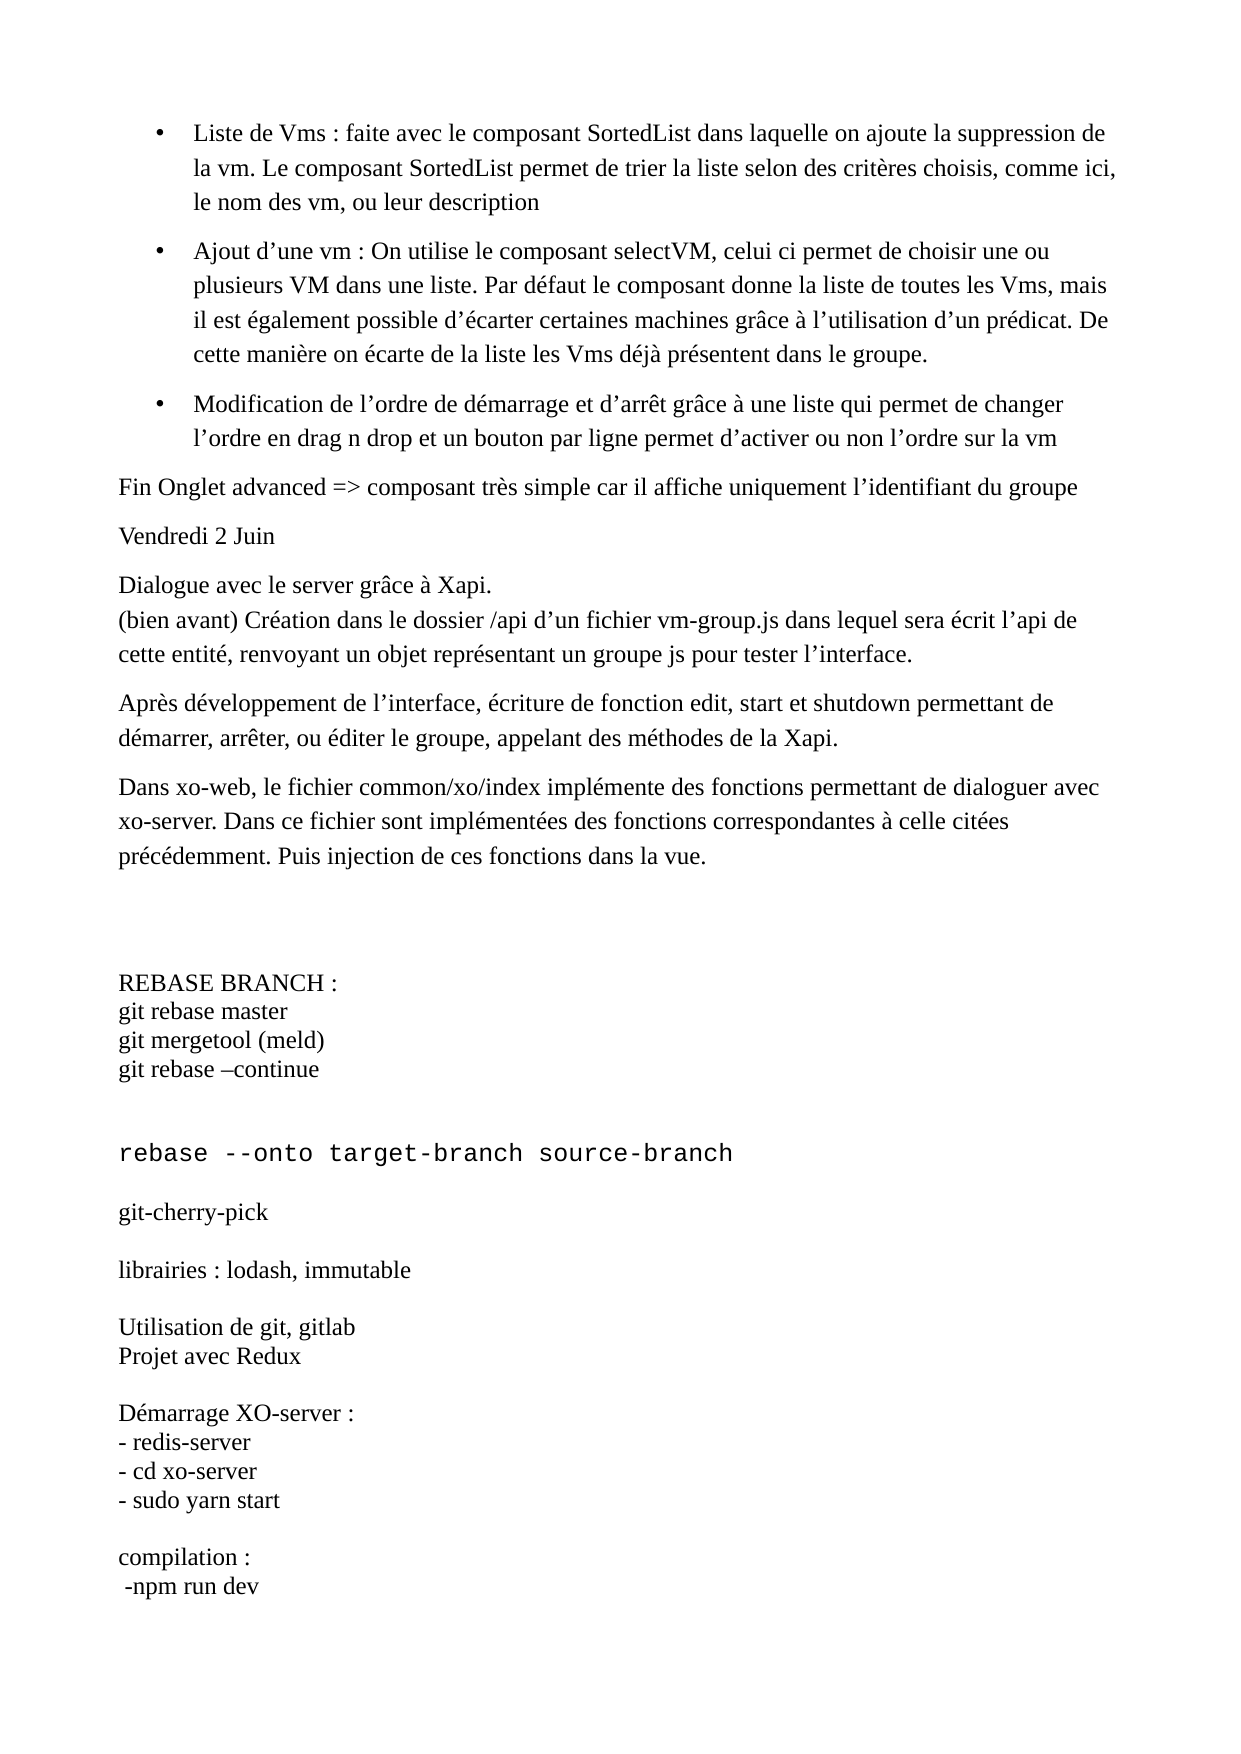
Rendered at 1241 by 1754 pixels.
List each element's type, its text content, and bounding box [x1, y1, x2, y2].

text git mergetool (meld) [118, 1025, 1122, 1054]
text - redis-server [118, 1427, 1122, 1456]
text Vendredi 2 Juin [118, 521, 1122, 550]
text git-cherry-pick [118, 1197, 1122, 1226]
text git rebase –continue [118, 1054, 1122, 1083]
text Après développement de l’interface, écriture de fonction edit, start et shutdown permettant de démarrer, arrêter, ou éditer le groupe, appelant des méthodes de la Xapi. [118, 688, 1122, 752]
text compilation : [118, 1542, 1122, 1571]
text Utilisation de git, gitlab [118, 1312, 1122, 1341]
text Fin Onglet advanced => composant très simple car il affiche uniquement l’identifiant du groupe [118, 472, 1122, 501]
text REBASE BRANCH : [118, 968, 1122, 996]
list Modification de l’ordre de démarrage et d’arrêt grâce à une liste qui permet de changer l’ordre en drag n drop et un bouton par ligne permet d’activer ou non l’ordre sur la vm [156, 389, 1122, 452]
text Projet avec Redux [118, 1341, 1122, 1370]
text rebase --onto target-branch source-branch [118, 1140, 1122, 1168]
text git rebase master [118, 996, 1122, 1025]
text Démarrage XO-server : [118, 1398, 1122, 1427]
text Dialogue avec le server grâce à Xapi. (bien avant) Création dans le dossier /api d’un fichier vm-group.js dans lequel sera écrit l’api de cette entité, renvoyant un objet représentant un groupe js pour tester l’interface. [118, 570, 1122, 668]
text librairies : lodash, immutable [118, 1255, 1122, 1283]
text -npm run dev [118, 1571, 1122, 1600]
text - sudo yarn start [118, 1485, 1122, 1513]
list Liste de Vms : faite avec le composant SortedList dans laquelle on ajoute la suppression de la vm. Le composant SortedList permet de trier la liste selon des critères choisis, comme ici, le nom des vm, ou leur description [156, 118, 1122, 216]
text Dans xo-web, le fichier common/xo/index implémente des fonctions permettant de dialoguer avec xo-server. Dans ce fichier sont implémentées des fonctions correspondantes à celle citées précédemment. Puis injection de ces fonctions dans la vue. [118, 772, 1122, 869]
text - cd xo-server [118, 1456, 1122, 1485]
list Ajout d’une vm : On utilise le composant selectVM, celui ci permet de choisir une ou plusieurs VM dans une liste. Par défaut le composant donne la liste de toutes les Vms, mais il est également possible d’écarter certaines machines grâce à l’utilisation d’un prédicat. De cette manière on écarte de la liste les Vms déjà présentent dans le groupe. [156, 236, 1122, 368]
